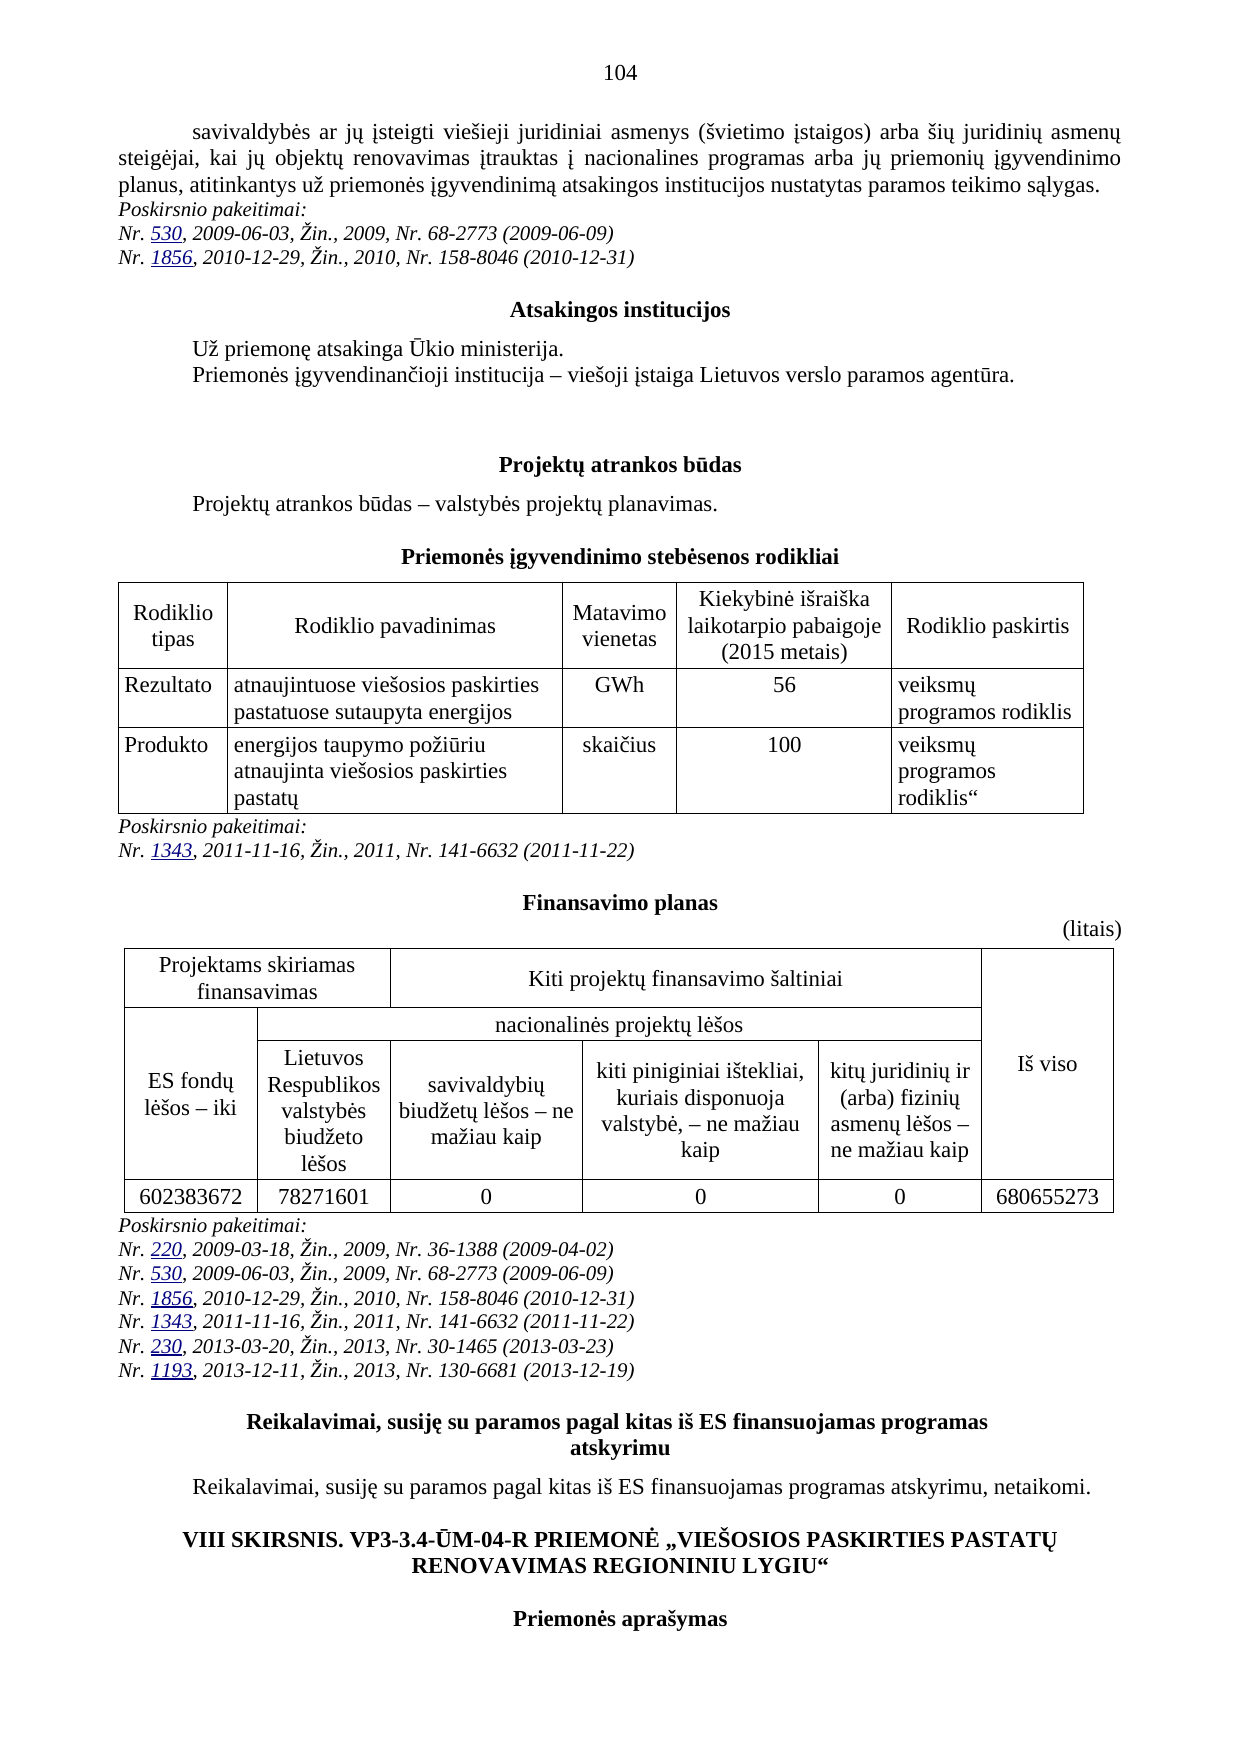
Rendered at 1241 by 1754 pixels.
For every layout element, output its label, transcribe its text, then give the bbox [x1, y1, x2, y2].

table_cell Rezultato [119, 669, 227, 727]
table_cell kitų juridinių ir (arba) fizinių asmenų lėšos – ne mažiau kaip [819, 1041, 981, 1179]
table_header Iš viso [982, 949, 1113, 1179]
table_cell 100 [677, 728, 891, 813]
table_cell nacionalinės projektų lėšos [258, 1008, 981, 1040]
text Priemonės aprašymas [118, 1605, 1122, 1631]
table_cell 680655273 [982, 1180, 1113, 1212]
table_cell savivaldybių biudžetų lėšos – ne mažiau kaip [391, 1041, 582, 1179]
table_cell energijos taupymo požiūriu atnaujinta viešosios paskirties pastatų [228, 728, 562, 813]
text VIII SKIRSNIS. VP3-3.4-ŪM-04-R PRIEMONĖ „VIEŠOSIOS PASKIRTIES PASTATŲ RENOVAVIMAS REGIONINIU LYGIU“ [118, 1526, 1122, 1579]
text Projektų atrankos būdas – valstybės projektų planavimas. [118, 490, 1122, 516]
text Nr. 1343, 2011-11-16, Žin., 2011, Nr. 141-6632 (2011-11-22) [118, 838, 1122, 862]
text Priemonės įgyvendinimo stebėsenos rodikliai [118, 543, 1122, 569]
text Atsakingos institucijos [118, 296, 1122, 322]
text Nr. 530, 2009-06-03, Žin., 2009, Nr. 68-2773 (2009-06-09) [118, 221, 1122, 245]
table_cell skaičius [563, 728, 676, 813]
text Nr. 1343, 2011-11-16, Žin., 2011, Nr. 141-6632 (2011-11-22) [118, 1309, 1122, 1333]
table_cell veiksmų programos rodiklis“ [892, 728, 1083, 813]
text Reikalavimai, susiję su paramos pagal kitas iš ES finansuojamas programas atskyrimu, netaikomi. [118, 1473, 1122, 1499]
text Poskirsnio pakeitimai: [118, 197, 1122, 221]
table_header Matavimo vienetas [563, 583, 676, 667]
text Projektų atrankos būdas [118, 451, 1122, 477]
table_header Kiekybinė išraiška laikotarpio pabaigoje (2015 metais) [677, 583, 891, 667]
text Nr. 220, 2009-03-18, Žin., 2009, Nr. 36-1388 (2009-04-02) [118, 1237, 1122, 1261]
table_cell 56 [677, 669, 891, 727]
table_header Kiti projektų finansavimo šaltiniai [391, 949, 981, 1007]
text Nr. 1856, 2010-12-29, Žin., 2010, Nr. 158-8046 (2010-12-31) [118, 245, 1122, 269]
text savivaldybės ar jų įsteigti viešieji juridiniai asmenys (švietimo įstaigos) arba šių juridinių asmenų steigėjai, kai jų objektų renovavimas įtrauktas į nacionalines programas arba jų priemonių įgyvendinimo planus, atitinkantys už priemonės įgyvendinimą atsakingos institucijos nustatytas paramos teikimo sąlygas. [118, 118, 1122, 197]
table_cell 602383672 [125, 1180, 257, 1212]
table_header Rodiklio paskirtis [892, 583, 1083, 667]
table_cell 0 [819, 1180, 981, 1212]
text Reikalavimai, susiję su paramos pagal kitas iš ES finansuojamas programas atskyrimu [118, 1408, 1122, 1461]
text Nr. 1856, 2010-12-29, Žin., 2010, Nr. 158-8046 (2010-12-31) [118, 1285, 1122, 1309]
text Priemonės įgyvendinančioji institucija – viešoji įstaiga Lietuvos verslo paramos agentūra. [118, 361, 1122, 387]
text Poskirsnio pakeitimai: [118, 1213, 1122, 1237]
table_header Rodiklio pavadinimas [228, 583, 562, 667]
table_cell Produkto [119, 728, 227, 813]
table_cell 0 [391, 1180, 582, 1212]
text Poskirsnio pakeitimai: [118, 814, 1122, 838]
table_header Projektams skiriamas finansavimas [125, 949, 390, 1007]
table_header Rodiklio tipas [119, 583, 227, 667]
table_cell atnaujintuose viešosios paskirties pastatuose sutaupyta energijos [228, 669, 562, 727]
text Finansavimo planas [118, 888, 1122, 915]
table_cell 78271601 [258, 1180, 390, 1212]
text Nr. 1193, 2013-12-11, Žin., 2013, Nr. 130-6681 (2013-12-19) [118, 1358, 1122, 1382]
text (litais) [118, 915, 1122, 941]
table_cell 0 [583, 1180, 818, 1212]
table_cell GWh [563, 669, 676, 727]
text Už priemonę atsakinga Ūkio ministerija. [118, 334, 1122, 361]
text Nr. 530, 2009-06-03, Žin., 2009, Nr. 68-2773 (2009-06-09) [118, 1261, 1122, 1285]
table_cell Lietuvos Respublikos valstybės biudžeto lėšos [258, 1041, 390, 1179]
table_cell kiti piniginiai ištekliai, kuriais disponuoja valstybė, – ne mažiau kaip [583, 1041, 818, 1179]
table_cell ES fondų lėšos – iki [125, 1008, 257, 1179]
text Nr. 230, 2013-03-20, Žin., 2013, Nr. 30-1465 (2013-03-23) [118, 1333, 1122, 1358]
table_cell veiksmų programos rodiklis [892, 669, 1083, 727]
